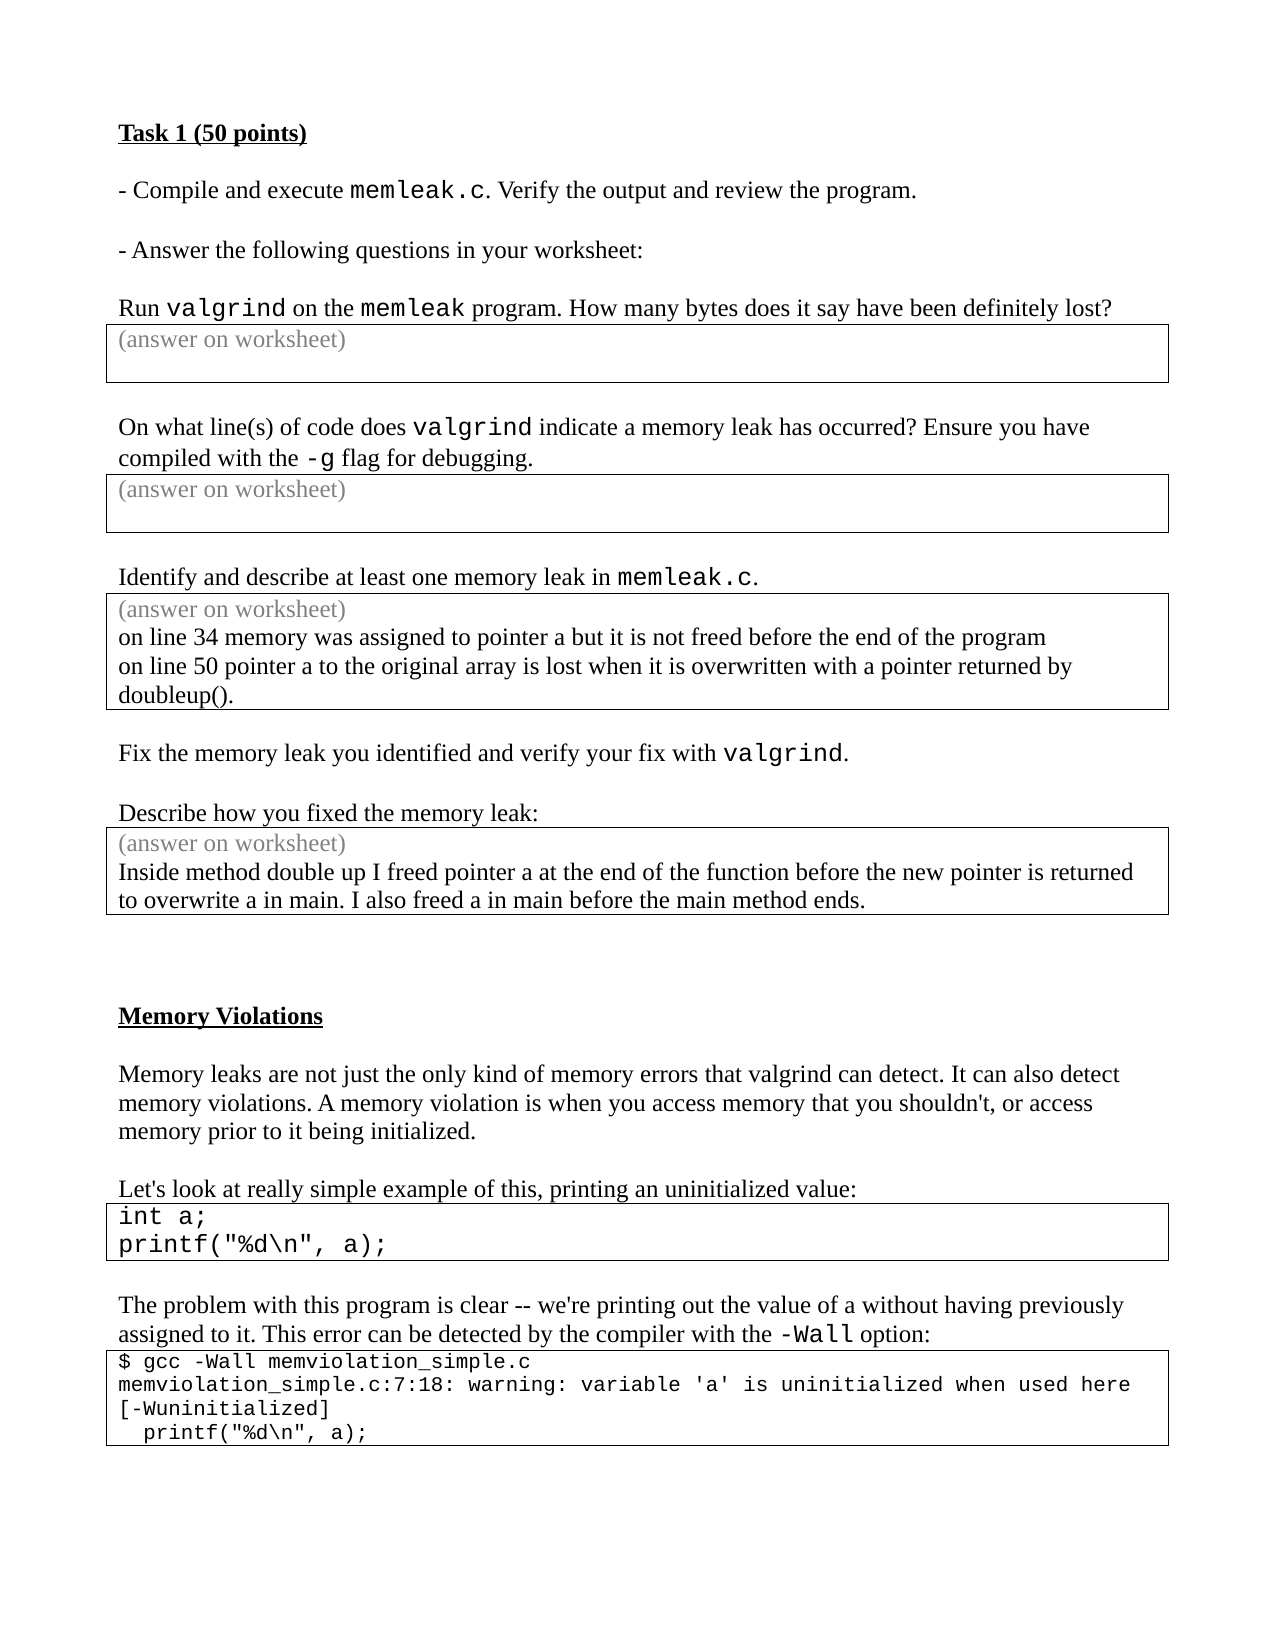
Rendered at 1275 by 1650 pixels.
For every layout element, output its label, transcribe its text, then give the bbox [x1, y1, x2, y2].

text Describe how you fixed the memory leak: [118, 798, 1157, 827]
table_header int a; printf("%d\n", a); [107, 1204, 1168, 1260]
text The problem with this program is clear -- we're printing out the value of a without having previously assigned to it. This error can be detected by the compiler with the -Wall option: [118, 1290, 1157, 1350]
text - Answer the following questions in your worksheet: [118, 235, 1157, 264]
table_header (answer on worksheet) [107, 325, 1168, 382]
table_header $ gcc -Wall memviolation_simple.c memviolation_simple.c:7:18: warning: variable 'a' is uninitialized when used here [-Wuninitialized] printf("%d\n", a); [107, 1351, 1168, 1445]
text On what line(s) of code does valgrind indicate a memory leak has occurred? Ensure you have compiled with the -g flag for debugging. [118, 412, 1157, 473]
text Memory leaks are not just the only kind of memory errors that valgrind can detect. It can also detect memory violations. A memory violation is when you access memory that you shouldn't, or access memory prior to it being initialized. [118, 1059, 1157, 1145]
text - Compile and execute memleak.c. Verify the output and review the program. [118, 176, 1157, 206]
table_header (answer on worksheet) on line 34 memory was assigned to pointer a but it is not freed before the end of the program on line 50 pointer a to the original array is lost when it is overwritten with a pointer returned by doubleup(). [107, 594, 1168, 709]
text Memory Violations [118, 1001, 1157, 1030]
text Task 1 (50 points) [118, 118, 1157, 147]
text Fix the memory leak you identified and verify your fix with valgrind. [118, 738, 1157, 769]
text Let's look at really simple example of this, printing an uninitialized value: [118, 1174, 1157, 1203]
table_header (answer on worksheet) Inside method double up I freed pointer a at the end of the function before the new pointer is returned to overwrite a in main. I also freed a in main before the main method ends. [107, 828, 1168, 914]
table_header (answer on worksheet) [107, 475, 1168, 532]
text Run valgrind on the memleak program. How many bytes does it say have been definitely lost? [118, 293, 1157, 323]
text Identify and describe at least one memory leak in memleak.c. [118, 562, 1157, 593]
